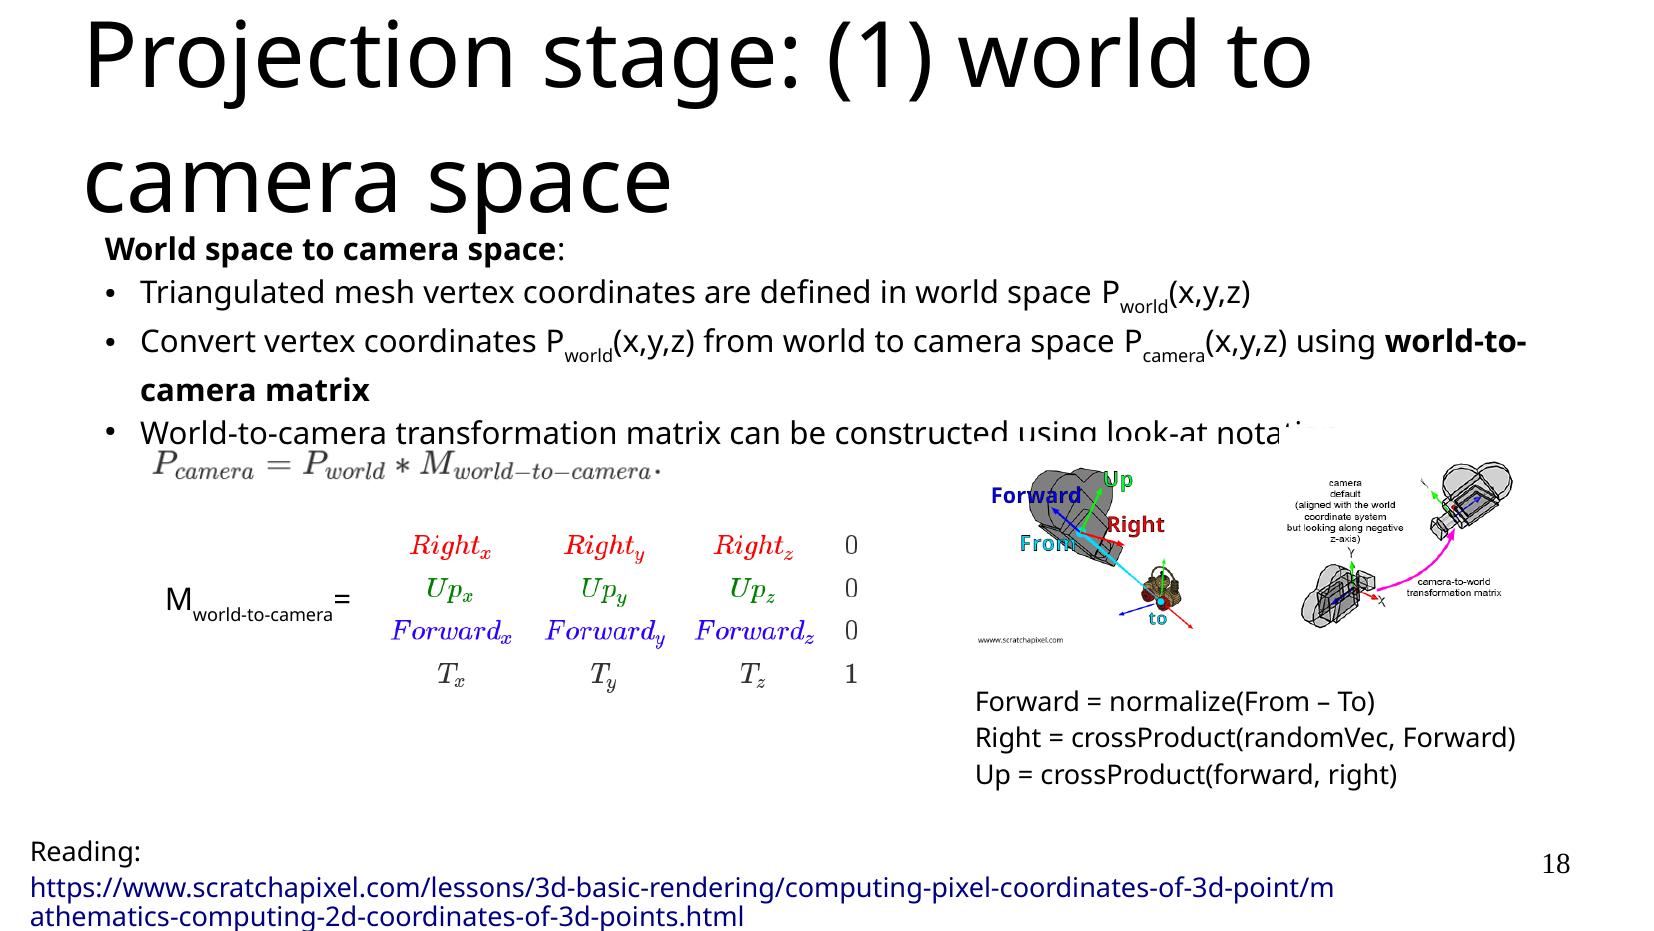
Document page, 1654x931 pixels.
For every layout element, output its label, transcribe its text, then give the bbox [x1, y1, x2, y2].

text_box Mworld-to-camera= [150, 570, 379, 630]
picture [1279, 427, 1531, 635]
picture [126, 442, 691, 496]
picture [976, 441, 1216, 646]
text_box Forward = normalize(From – To) Right = crossProduct(randomVec, Forward) Up = crossProduct(forward, right) [960, 675, 1654, 831]
text_box Reading: https://www.scratchapixel.com/lessons/3d-basic-rendering/computing-pixel-coordinates-of-3d-point/mathematics-computing-2d-coordinates-of-3d-points.html [15, 825, 1351, 907]
picture [375, 509, 888, 706]
text_box World space to camera space: Triangulated mesh vertex coordinates are defined in world space Pworld(x,y,z) Convert vertex coordinates Pworld(x,y,z) from world to camera space Pcamera(x,y,z) using world-to-camera matrix World-to-camera transformation matrix can be constructed using look-at notation [90, 219, 1591, 442]
title Projection stage: (1) world to camera space [82, 37, 1571, 193]
